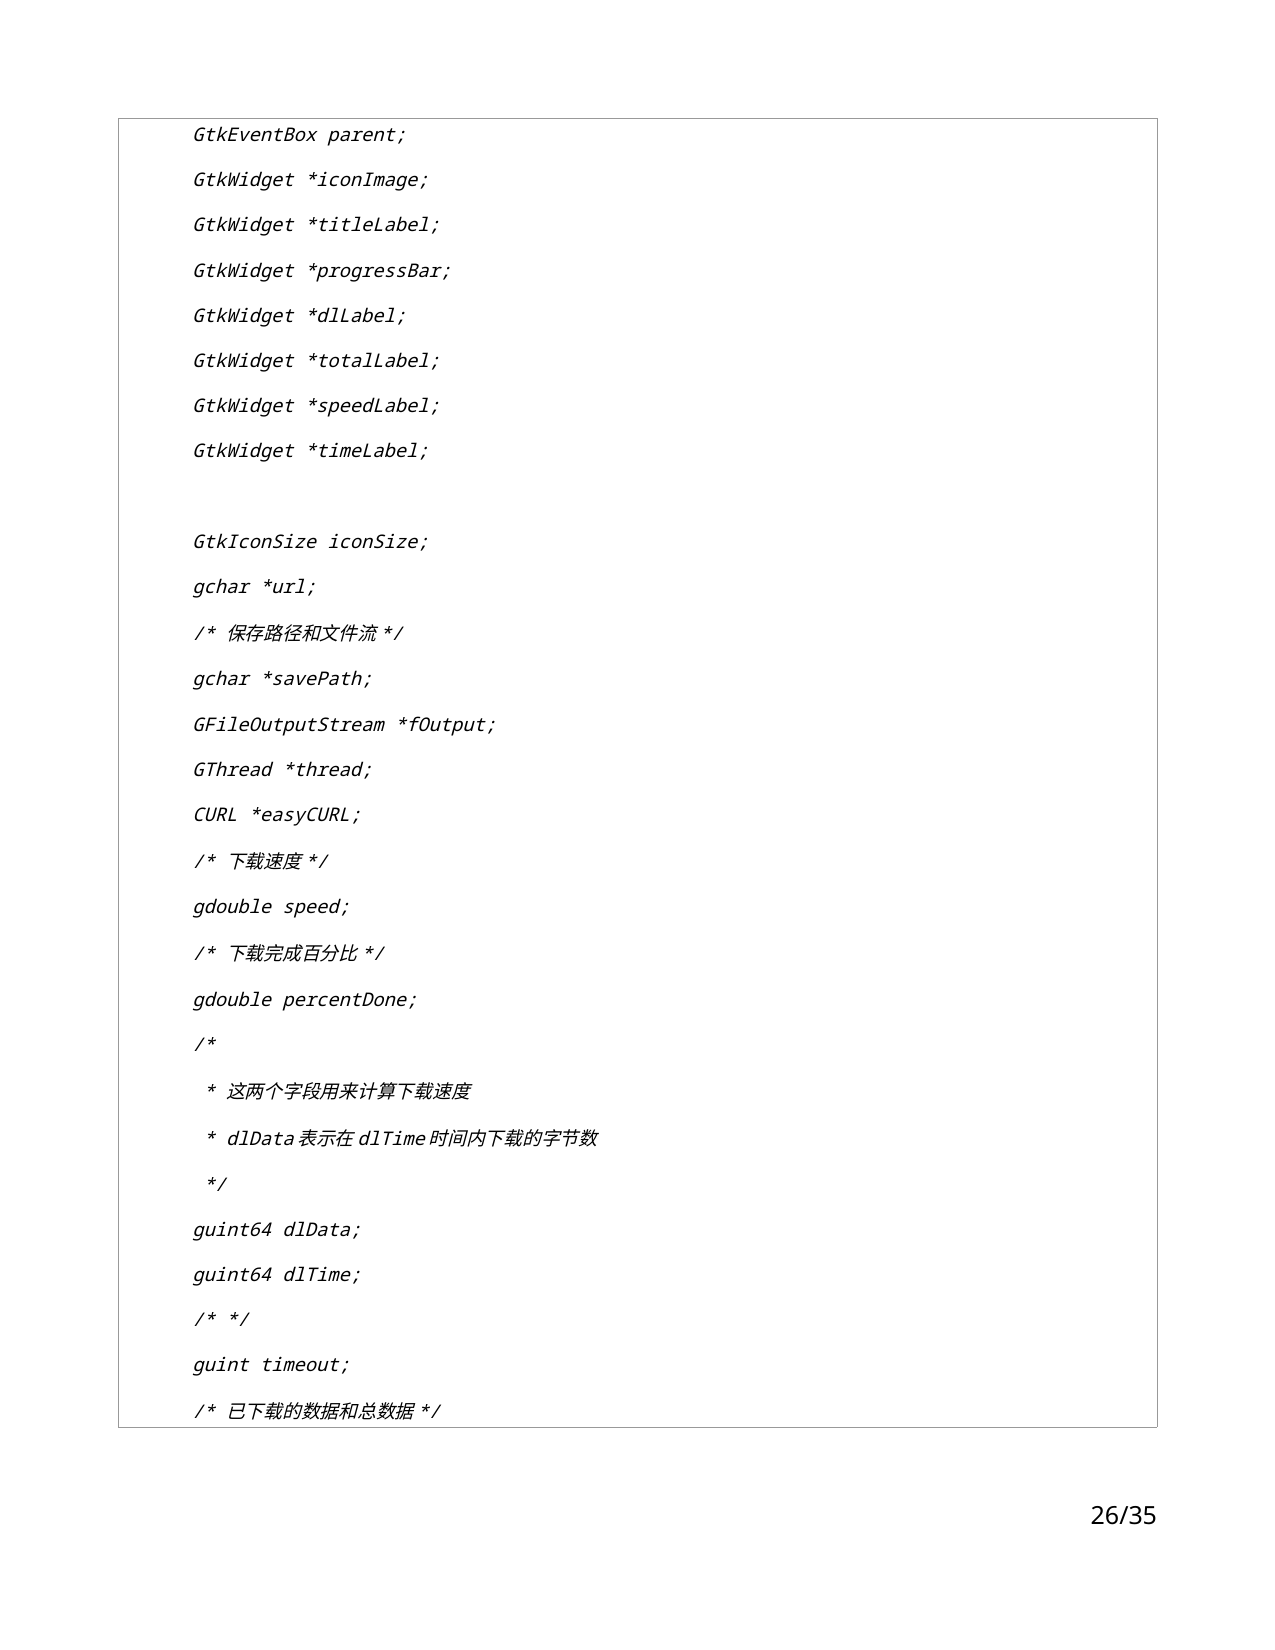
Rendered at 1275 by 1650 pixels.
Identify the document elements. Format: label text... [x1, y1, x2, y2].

text gchar *url; [119, 570, 1157, 599]
text GtkWidget *titleLabel; [119, 208, 1157, 237]
text guint64 dlData; [119, 1213, 1157, 1242]
text * dlData表示在dlTime时间内下载的字节数 [119, 1121, 1157, 1151]
text CURL *easyCURL; [119, 798, 1157, 827]
text GtkEventBox parent; [119, 119, 1157, 147]
text GtkWidget *dlLabel; [119, 299, 1157, 328]
text GtkIconSize iconSize; [119, 525, 1157, 554]
text GtkWidget *totalLabel; [119, 344, 1157, 373]
text /* 下载完成百分比 */ [119, 936, 1157, 966]
text GFileOutputStream *fOutput; [119, 708, 1157, 736]
text /* 保存路径和文件流 */ [119, 615, 1157, 646]
text * 这两个字段用来计算下载速度 [119, 1073, 1157, 1104]
text guint64 dlTime; [119, 1258, 1157, 1287]
text */ [119, 1168, 1157, 1196]
text gdouble speed; [119, 891, 1157, 919]
text GtkWidget *timeLabel; [119, 434, 1157, 463]
text /* 已下载的数据和总数据 */ [119, 1394, 1157, 1427]
text GtkWidget *iconImage; [119, 163, 1157, 192]
text /* 下载速度 */ [119, 843, 1157, 874]
text guint timeout; [119, 1349, 1157, 1377]
text /* [119, 1028, 1157, 1057]
text GtkWidget *speedLabel; [119, 389, 1157, 418]
text GThread *thread; [119, 753, 1157, 782]
text gdouble percentDone; [119, 983, 1157, 1012]
text /* */ [119, 1303, 1157, 1332]
text gchar *savePath; [119, 663, 1157, 691]
text GtkWidget *progressBar; [119, 254, 1157, 282]
